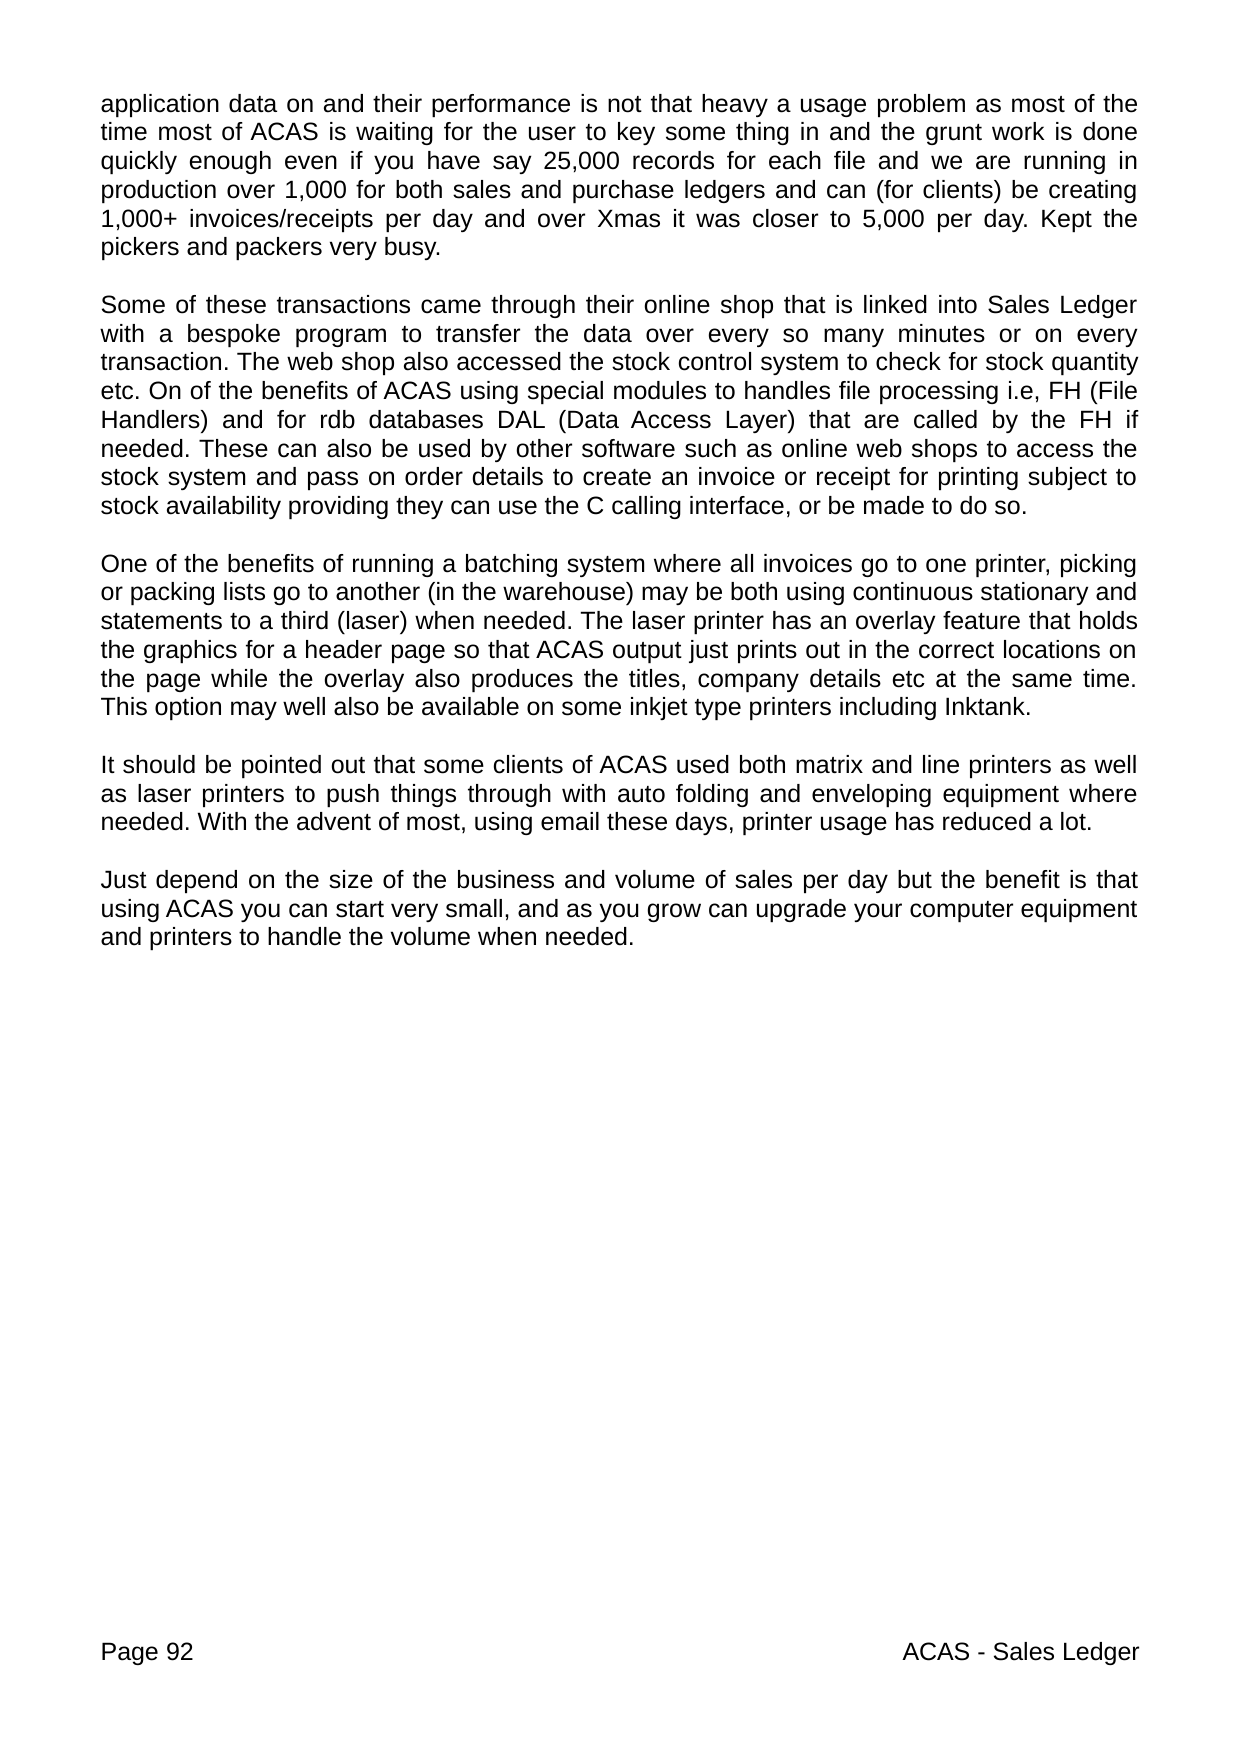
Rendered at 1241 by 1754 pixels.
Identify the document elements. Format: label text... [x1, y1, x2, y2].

text Some of these transactions came through their online shop that is linked into Sales Ledger with a bespoke program to transfer the data over every so many minutes or on every transaction. The web shop also accessed the stock control system to check for stock quantity etc. On of the benefits of ACAS using special modules to handles file processing i.e, FH (File Handlers) and for rdb databases DAL (Data Access Layer) that are called by the FH if needed. These can also be used by other software such as online web shops to access the stock system and pass on order details to create an invoice or receipt for printing subject to stock availability providing they can use the C calling interface, or be made to do so. [100, 290, 1140, 520]
text It should be pointed out that some clients of ACAS used both matrix and line printers as well as laser printers to push things through with auto folding and enveloping equipment where needed. With the advent of most, using email these days, printer usage has reduced a lot. [100, 750, 1140, 836]
text application data on and their performance is not that heavy a usage problem as most of the time most of ACAS is waiting for the user to key some thing in and the grunt work is done quickly enough even if you have say 25,000 records for each file and we are running in production over 1,000 for both sales and purchase ledgers and can (for clients) be creating 1,000+ invoices/receipts per day and over Xmas it was closer to 5,000 per day. Kept the pickers and packers very busy. [100, 88, 1140, 261]
text Just depend on the size of the business and volume of sales per day but the benefit is that using ACAS you can start very small, and as you grow can upgrade your computer equipment and printers to handle the volume when needed. [100, 865, 1140, 951]
text One of the benefits of running a batching system where all invoices go to one printer, picking or packing lists go to another (in the warehouse) may be both using continuous stationary and statements to a third (laser) when needed. The laser printer has an overlay feature that holds the graphics for a header page so that ACAS output just prints out in the correct locations on the page while the overlay also produces the titles, company details etc at the same time. This option may well also be available on some inkjet type printers including Inktank. [100, 548, 1140, 721]
